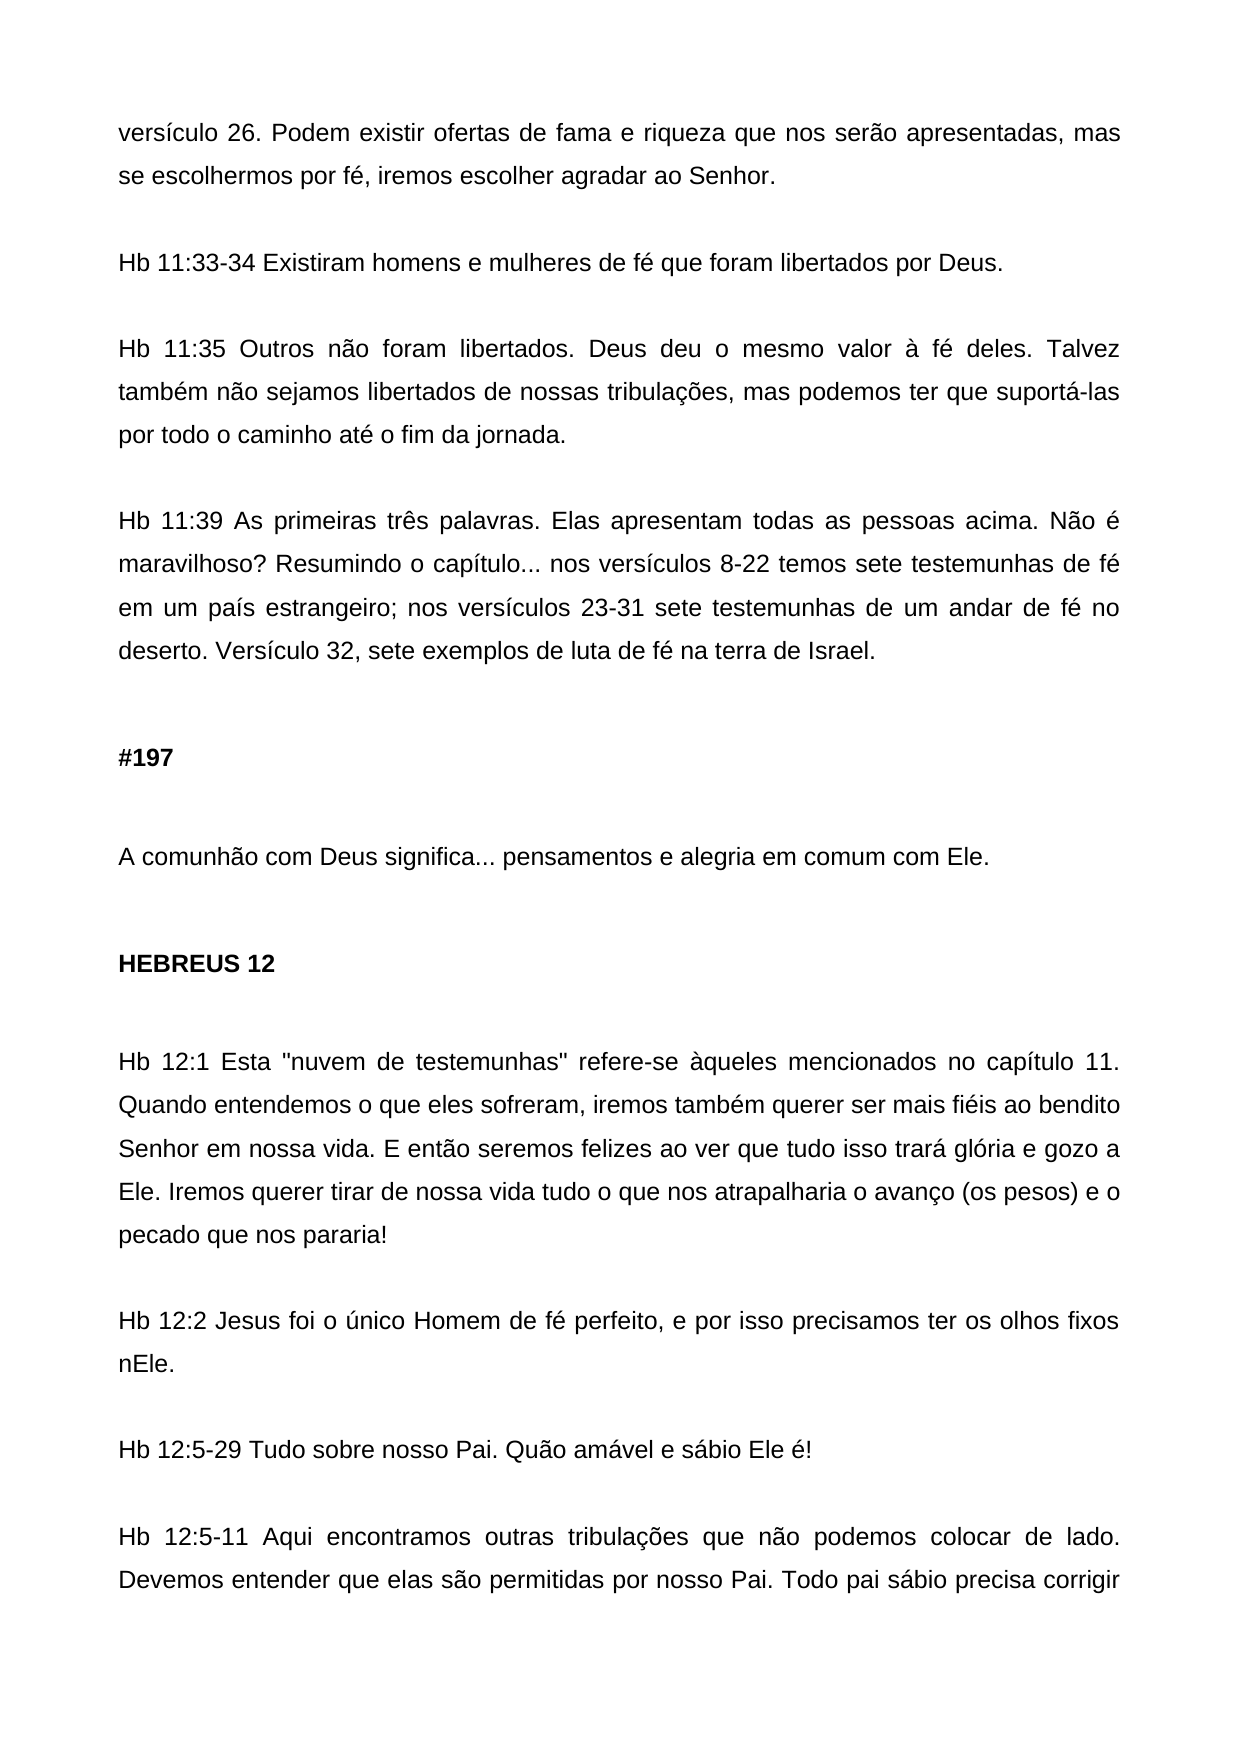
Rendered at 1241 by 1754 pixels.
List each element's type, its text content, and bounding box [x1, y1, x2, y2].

text Hb 12:2 Jesus foi o único Homem de fé perfeito, e por isso precisamos ter os olhos fixos nEle. [118, 1306, 1122, 1378]
text Hb 12:1 Esta "nuvem de testemunhas" refere-se àqueles mencionados no capítulo 11. Quando entendemos o que eles sofreram, iremos também querer ser mais fiéis ao bendito Senhor em nossa vida. E então seremos felizes ao ver que tudo isso trará glória e gozo a Ele. Iremos querer tirar de nossa vida tudo o que nos atrapalharia o avanço (os pesos) e o pecado que nos pararia! [118, 1047, 1122, 1248]
text Hb 11:39 As primeiras três palavras. Elas apresentam todas as pessoas acima. Não é maravilhoso? Resumindo o capítulo... nos versículos 8-22 temos sete testemunhas de fé em um país estrangeiro; nos versículos 23-31 sete testemunhas de um andar de fé no deserto. Versículo 32, sete exemplos de luta de fé na terra de Israel. [118, 506, 1122, 664]
text Hb 11:35 Outros não foram libertados. Deus deu o mesmo valor à fé deles. Talvez também não sejamos libertados de nossas tribulações, mas podemos ter que suportá-las por todo o caminho até o fim da jornada. [118, 334, 1122, 449]
text Hb 12:5-11 Aqui encontramos outras tribulações que não podemos colocar de lado. Devemos entender que elas são permitidas por nosso Pai. Todo pai sábio precisa corrigir [118, 1522, 1122, 1593]
text versículo 26. Podem existir ofertas de fama e riqueza que nos serão apresentadas, mas se escolhermos por fé, iremos escolher agradar ao Senhor. [118, 118, 1122, 190]
subtitle HEBREUS 12 [118, 948, 1122, 977]
text Hb 12:5-29 Tudo sobre nosso Pai. Quão amável e sábio Ele é! [118, 1435, 1122, 1464]
text A comunhão com Deus significa... pensamentos e alegria em comum com Ele. [118, 841, 1122, 870]
subtitle #197 [118, 743, 1122, 771]
text Hb 11:33-34 Existiram homens e mulheres de fé que foram libertados por Deus. [118, 247, 1122, 276]
